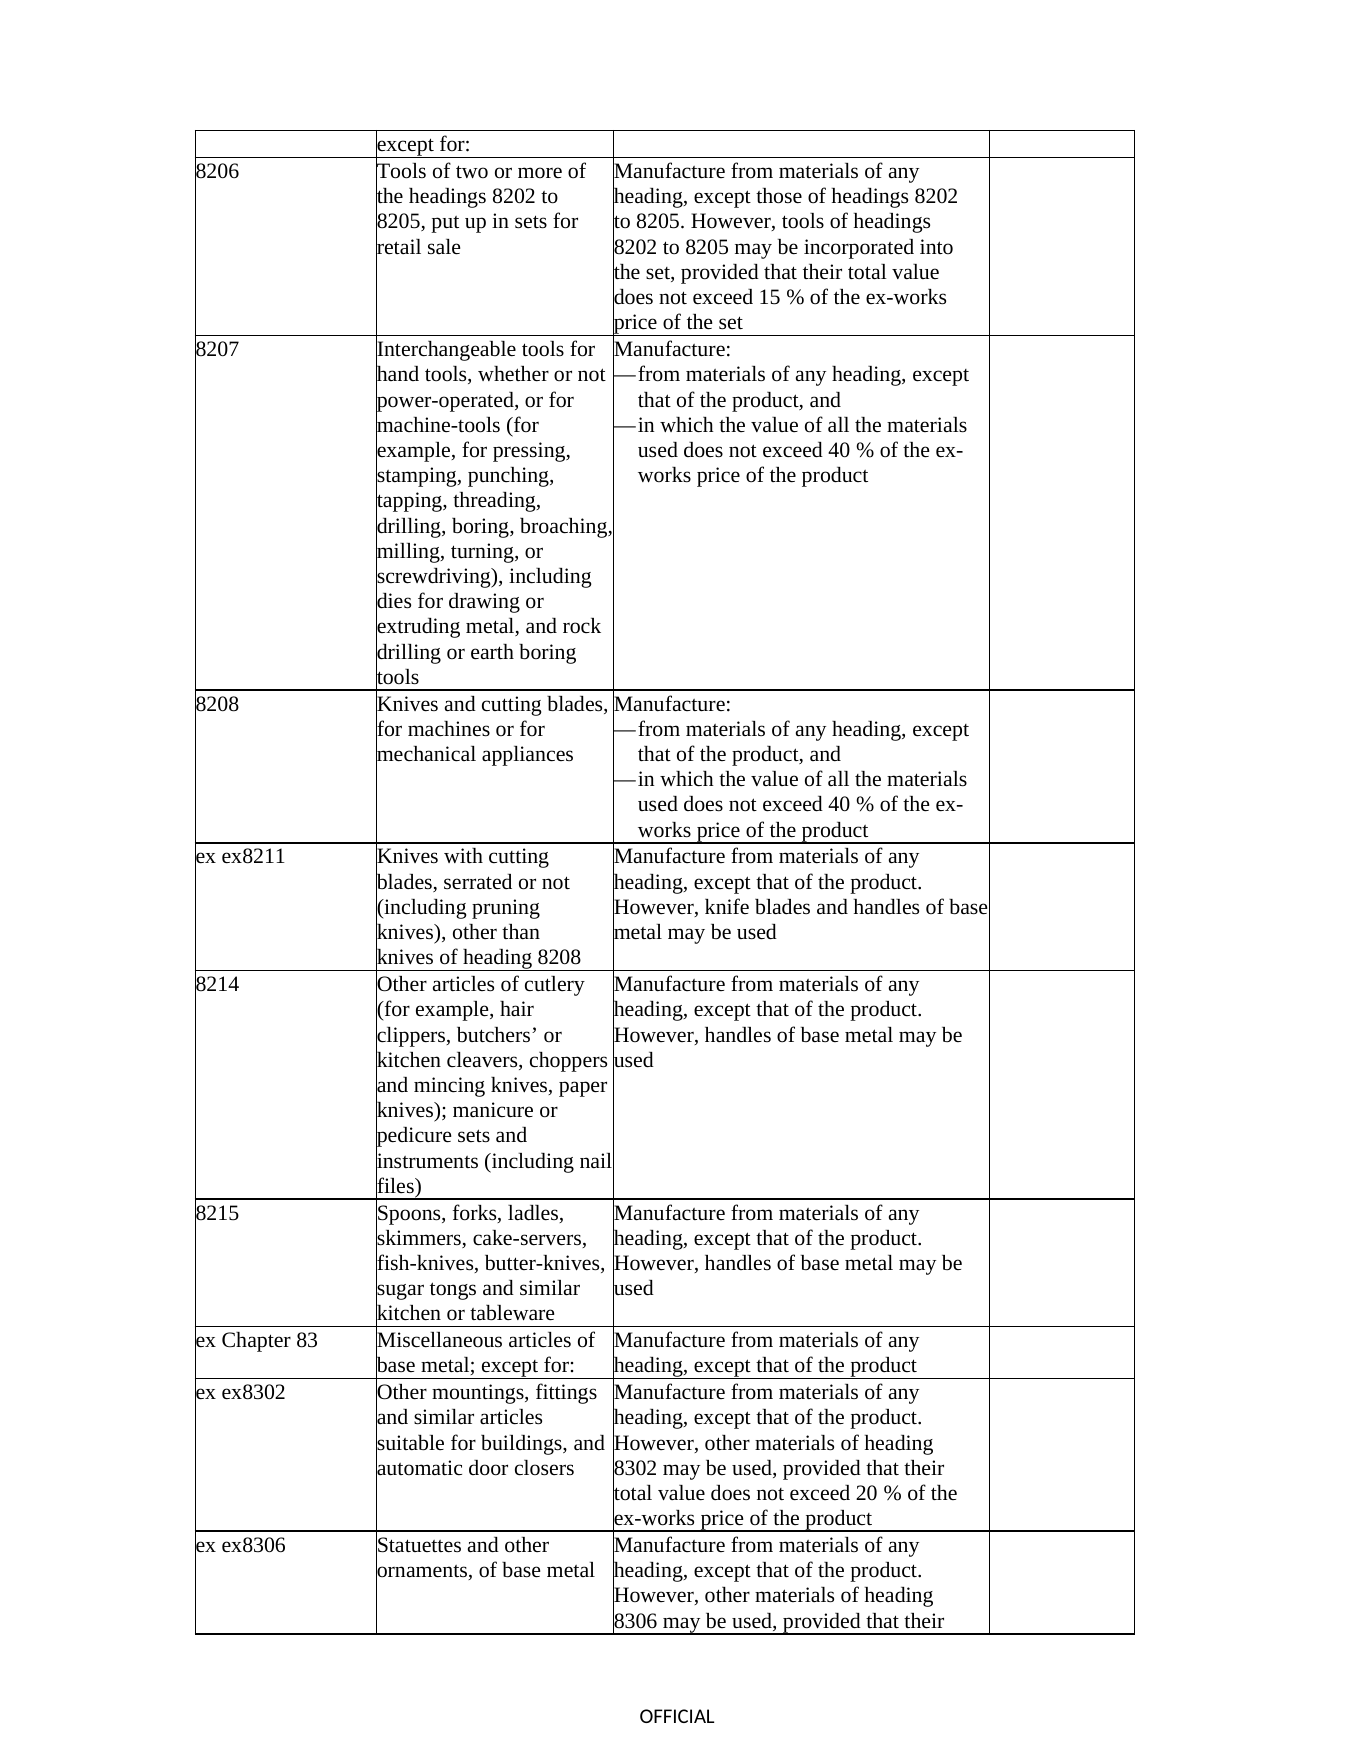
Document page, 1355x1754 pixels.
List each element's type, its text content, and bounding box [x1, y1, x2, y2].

table_cell ex ex8302 [196, 1379, 376, 1530]
table_header in which the value of all the materials used does not exceed 40 % of the ex-works price of the product [638, 766, 989, 842]
table_cell Manufacture: [614, 691, 989, 842]
table_cell [990, 1200, 1134, 1326]
table_cell 8207 [196, 336, 376, 689]
table_cell [990, 336, 1134, 689]
table_cell Manufacture from materials of any heading, except that of the product [614, 1327, 989, 1378]
table_cell Knives and cutting blades, for machines or for mechanical appliances [377, 691, 613, 842]
table_cell [990, 131, 1134, 157]
table_cell Tools of two or more of the headings 8202 to 8205, put up in sets for retail sale [377, 158, 613, 334]
table_header from materials of any heading, except that of the product, and [638, 716, 989, 766]
table_cell [990, 1532, 1134, 1633]
table_cell Manufacture from materials of any heading, except that of the product. However, other materials of heading 8302 may be used, provided that their total value does not exceed 20 % of the ex-works price of the product [614, 1379, 989, 1530]
table_cell Statuettes and other ornaments, of base metal [377, 1532, 613, 1633]
table_cell [990, 1379, 1134, 1530]
table_header — [614, 766, 638, 842]
table_header — [614, 716, 638, 766]
table_cell ex Chapter 83 [196, 1327, 376, 1378]
table_cell [990, 691, 1134, 842]
table_cell Manufacture from materials of any heading, except that of the product. However, handles of base metal may be used [614, 1200, 989, 1326]
table_cell Knives with cutting blades, serrated or not (including pruning knives), other than knives of heading 8208 [377, 844, 613, 969]
table_cell [990, 1327, 1134, 1378]
table_cell except for: [377, 131, 613, 157]
table_cell [196, 131, 376, 157]
table_cell Manufacture: [614, 336, 989, 689]
table_cell ex ex8306 [196, 1532, 376, 1633]
table_cell 8208 [196, 691, 376, 842]
table_cell Interchangeable tools for hand tools, whether or not power-operated, or for machine-tools (for example, for pressing, stamping, punching, tapping, threading, drilling, boring, broaching, milling, turning, or screwdriving), including dies for drawing or extruding metal, and rock drilling or earth boring tools [377, 336, 613, 689]
table_cell Manufacture from materials of any heading, except those of headings 8202 to 8205. However, tools of headings 8202 to 8205 may be incorporated into the set, provided that their total value does not exceed 15 % of the ex-works price of the set [614, 158, 989, 334]
table_cell [990, 158, 1134, 334]
table_header — [614, 412, 638, 487]
table_cell Other mountings, fittings and similar articles suitable for buildings, and automatic door closers [377, 1379, 613, 1530]
table_cell [614, 131, 989, 157]
table_header from materials of any heading, except that of the product, and [638, 361, 989, 412]
table_cell Manufacture from materials of any heading, except that of the product. However, other materials of heading 8306 may be used, provided that their [614, 1532, 989, 1633]
table_cell Manufacture from materials of any heading, except that of the product. However, handles of base metal may be used [614, 971, 989, 1198]
table_cell [990, 844, 1134, 969]
table_cell [990, 971, 1134, 1198]
table_cell Manufacture from materials of any heading, except that of the product. However, knife blades and handles of base metal may be used [614, 844, 989, 969]
table_cell 8206 [196, 158, 376, 334]
table_cell Spoons, forks, ladles, skimmers, cake-servers, fish-knives, butter-knives, sugar tongs and similar kitchen or tableware [377, 1200, 613, 1326]
table_cell Other articles of cutlery (for example, hair clippers, butchers’ or kitchen cleavers, choppers and mincing knives, paper knives); manicure or pedicure sets and instruments (including nail files) [377, 971, 613, 1198]
table_header in which the value of all the materials used does not exceed 40 % of the ex-works price of the product [638, 412, 989, 487]
table_header — [614, 361, 638, 412]
table_cell 8214 [196, 971, 376, 1198]
table_cell Miscellaneous articles of base metal; except for: [377, 1327, 613, 1378]
table_cell 8215 [196, 1200, 376, 1326]
table_cell ex ex8211 [196, 844, 376, 969]
